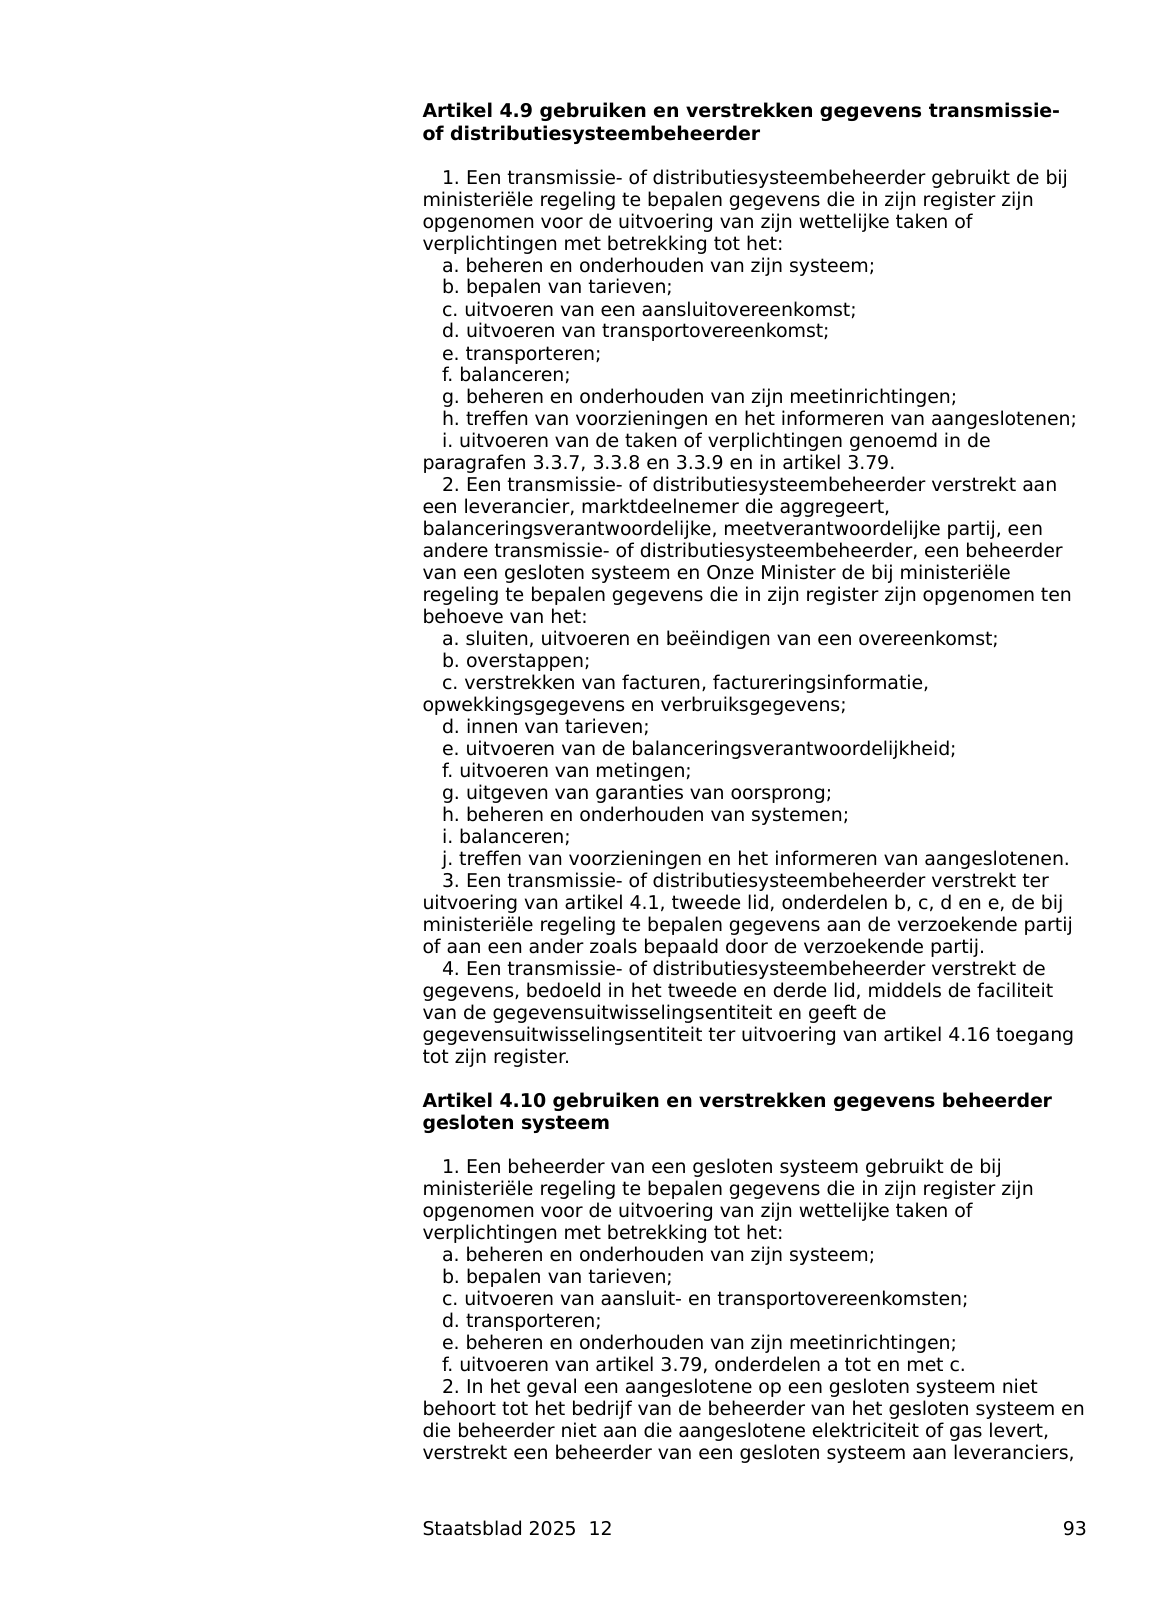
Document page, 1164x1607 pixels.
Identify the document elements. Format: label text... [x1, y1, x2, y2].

text e. beheren en onderhouden van zijn meetinrichtingen; [422, 1332, 1087, 1354]
text e. transporteren; [422, 342, 1087, 364]
text d. uitvoeren van transportovereenkomst; [422, 320, 1087, 342]
text b. bepalen van tarieven; [422, 1266, 1087, 1288]
text g. uitgeven van garanties van oorsprong; [422, 782, 1087, 804]
text c. verstrekken van facturen, factureringsinformatie, opwekkingsgegevens en verbruiksgegevens; [422, 672, 1087, 716]
text i. uitvoeren van de taken of verplichtingen genoemd in de paragrafen 3.3.7, 3.3.8 en 3.3.9 en in artikel 3.79. [422, 430, 1087, 474]
text a. sluiten, uitvoeren en beëindigen van een overeenkomst; [422, 628, 1087, 650]
text 2. In het geval een aangeslotene op een gesloten systeem niet behoort tot het bedrijf van de beheerder van het gesloten systeem en die beheerder niet aan die aangeslotene elektriciteit of gas levert, verstrekt een beheerder van een gesloten systeem aan leveranciers, [422, 1376, 1087, 1464]
text e. uitvoeren van de balanceringsverantwoordelijkheid; [422, 738, 1087, 760]
text c. uitvoeren van aansluit- en transportovereenkomsten; [422, 1288, 1087, 1310]
text c. uitvoeren van een aansluitovereenkomst; [422, 298, 1087, 320]
text i. balanceren; [422, 826, 1087, 848]
text b. overstappen; [422, 650, 1087, 672]
text 2. Een transmissie- of distributiesysteembeheerder verstrekt aan een leverancier, marktdeelnemer die aggregeert, balanceringsverantwoordelijke, meetverantwoordelijke partij, een andere transmissie- of distributiesysteembeheerder, een beheerder van een gesloten systeem en Onze Minister de bij ministeriële regeling te bepalen gegevens die in zijn register zijn opgenomen ten behoeve van het: [422, 474, 1087, 628]
text 1. Een beheerder van een gesloten systeem gebruikt de bij ministeriële regeling te bepalen gegevens die in zijn register zijn opgenomen voor de uitvoering van zijn wettelijke taken of verplichtingen met betrekking tot het: [422, 1156, 1087, 1244]
text g. beheren en onderhouden van zijn meetinrichtingen; [422, 386, 1087, 408]
text j. treffen van voorzieningen en het informeren van aangeslotenen. [422, 848, 1087, 870]
text h. treffen van voorzieningen en het informeren van aangeslotenen; [422, 408, 1087, 430]
text d. innen van tarieven; [422, 716, 1087, 738]
text f. balanceren; [422, 364, 1087, 386]
text 4. Een transmissie- of distributiesysteembeheerder verstrekt de gegevens, bedoeld in het tweede en derde lid, middels de faciliteit van de gegevensuitwisselingsentiteit en geeft de gegevensuitwisselingsentiteit ter uitvoering van artikel 4.16 toegang tot zijn register. [422, 958, 1087, 1068]
text d. transporteren; [422, 1310, 1087, 1332]
subtitle Artikel 4.9 gebruiken en verstrekken gegevens transmissie- of distributiesysteembeheerder [422, 100, 1087, 144]
text 1. Een transmissie- of distributiesysteembeheerder gebruikt de bij ministeriële regeling te bepalen gegevens die in zijn register zijn opgenomen voor de uitvoering van zijn wettelijke taken of verplichtingen met betrekking tot het: [422, 167, 1087, 254]
text a. beheren en onderhouden van zijn systeem; [422, 254, 1087, 276]
text h. beheren en onderhouden van systemen; [422, 804, 1087, 826]
text b. bepalen van tarieven; [422, 276, 1087, 298]
text f. uitvoeren van artikel 3.79, onderdelen a tot en met c. [422, 1354, 1087, 1376]
text 3. Een transmissie- of distributiesysteembeheerder verstrekt ter uitvoering van artikel 4.1, tweede lid, onderdelen b, c, d en e, de bij ministeriële regeling te bepalen gegevens aan de verzoekende partij of aan een ander zoals bepaald door de verzoekende partij. [422, 870, 1087, 958]
text a. beheren en onderhouden van zijn systeem; [422, 1244, 1087, 1266]
text f. uitvoeren van metingen; [422, 760, 1087, 782]
subtitle Artikel 4.10 gebruiken en verstrekken gegevens beheerder gesloten systeem [422, 1090, 1087, 1134]
